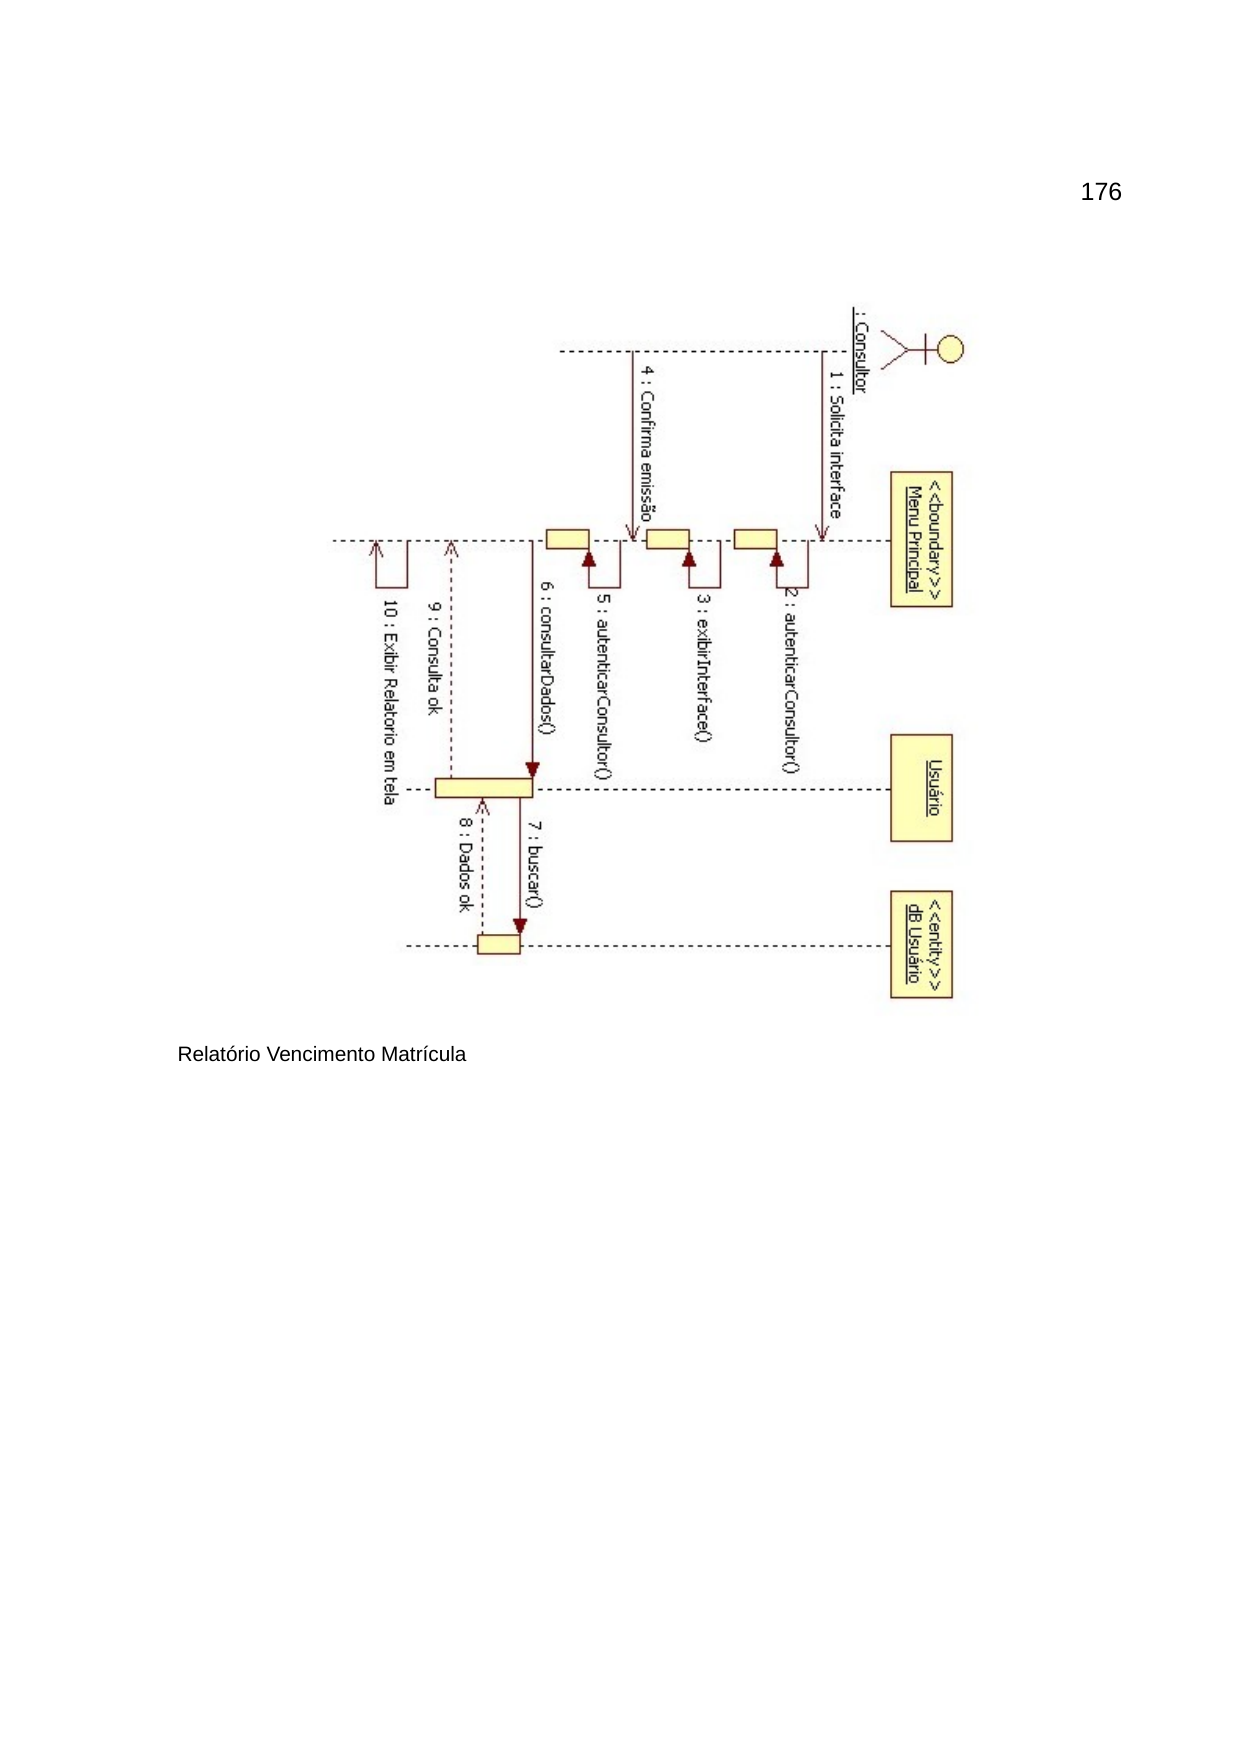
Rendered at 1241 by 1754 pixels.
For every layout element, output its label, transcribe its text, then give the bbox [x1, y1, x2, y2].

picture [302, 265, 997, 1030]
text Relatório Vencimento Matrícula [177, 1030, 1122, 1066]
